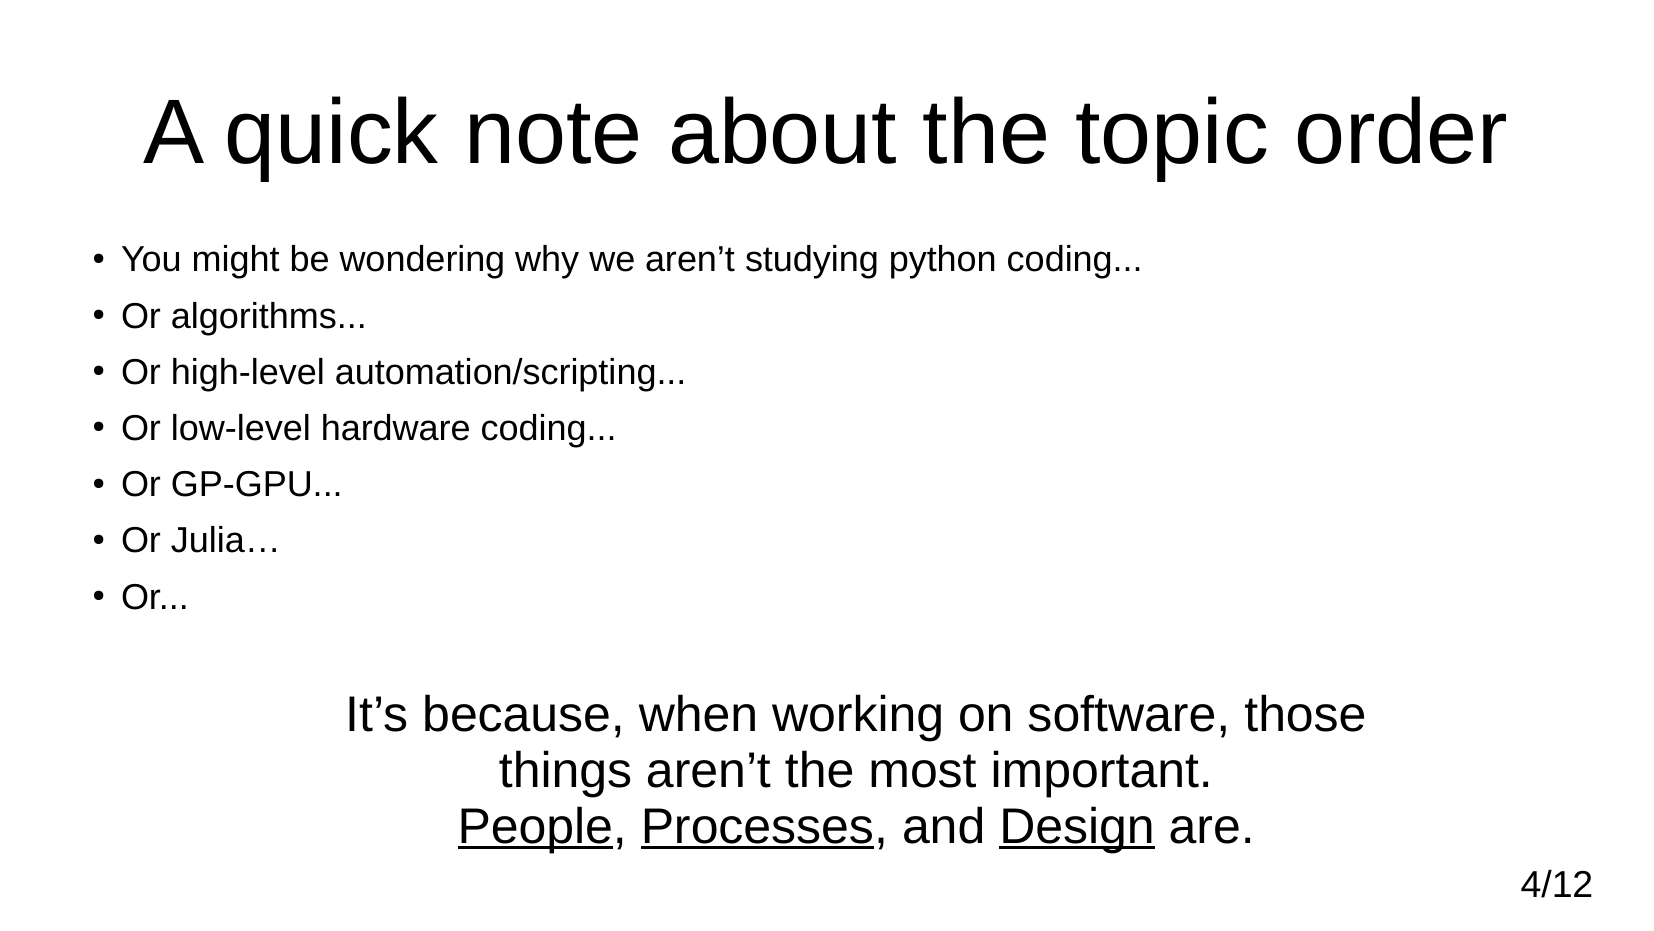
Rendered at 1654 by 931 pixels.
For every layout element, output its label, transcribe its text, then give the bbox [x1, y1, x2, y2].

text_box <number>/12 [1505, 856, 1625, 931]
text_box It’s because, when working on software, those things aren’t the most important. People, Processes, and Design are. [265, 679, 1447, 862]
list You might be wondering why we aren’t studying python coding... Or algorithms... Or high-level automation/scripting... Or low-level hardware coding... Or GP-GPU... Or Julia… Or... [82, 236, 1571, 621]
title A quick note about the topic order [82, 29, 1571, 235]
